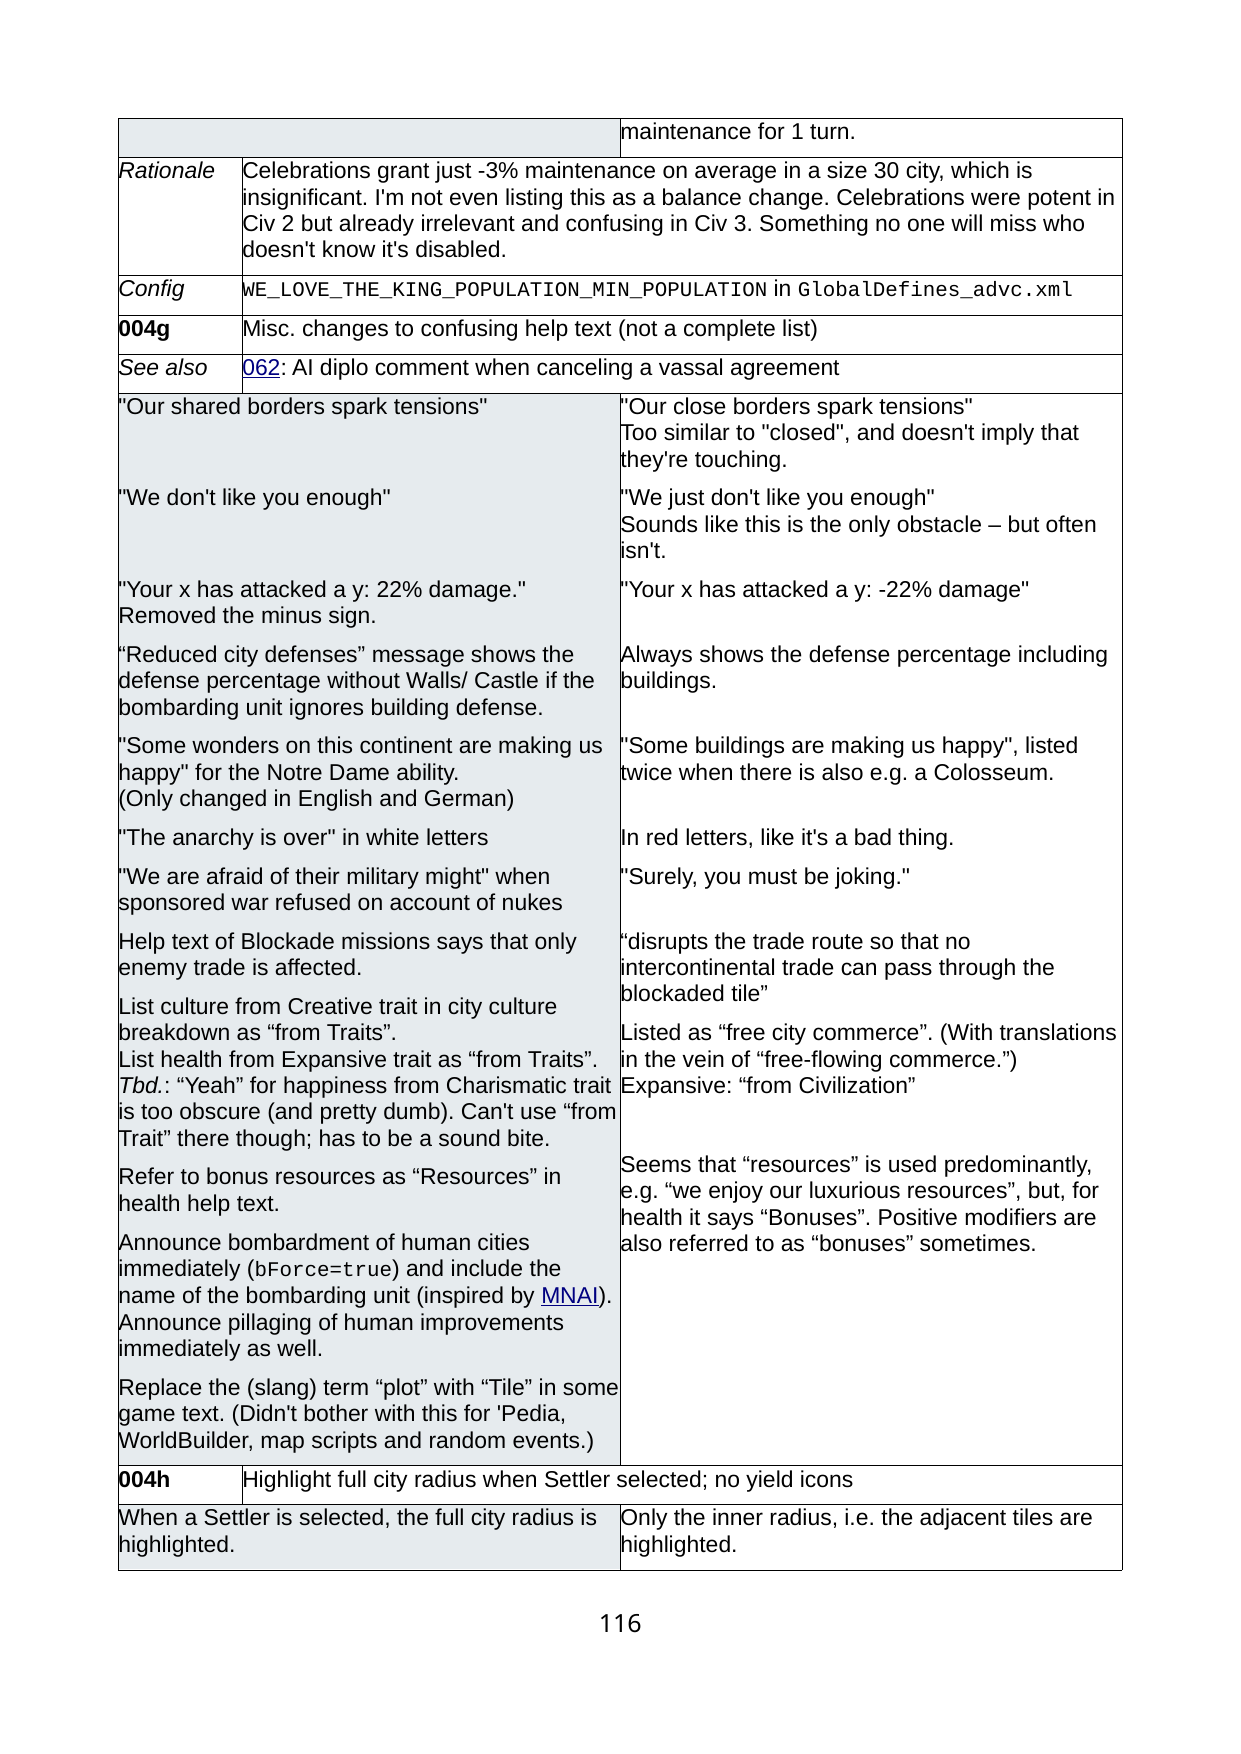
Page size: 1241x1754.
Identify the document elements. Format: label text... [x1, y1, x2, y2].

table_cell [119, 119, 620, 157]
table_cell Config [119, 276, 242, 315]
table_cell "Our shared borders spark tensions" "We don't like you enough" "Your x has attacked a y: 22% damage." Removed the minus sign. “Reduced city defenses” message shows the defense percentage without Walls/ Castle if the bombarding unit ignores building defense. "Some wonders on this continent are making us happy" for the Notre Dame ability. (Only changed in English and German) "The anarchy is over" in white letters "We are afraid of their military might" when sponsored war refused on account of nukes Help text of Blockade missions says that only enemy trade is affected. List culture from Creative trait in city culture breakdown as “from Traits”. List health from Expansive trait as “from Traits”. Tbd.: “Yeah” for happiness from Charismatic trait is too obscure (and pretty dumb). Can't use “from Trait” there though; has to be a sound bite. Refer to bonus resources as “Resources” in health help text. Announce bombardment of human cities immediately (bForce=true) and include the name of the bombarding unit (inspired by MNAI). Announce pillaging of human improvements immediately as well. Replace the (slang) term “plot” with “Tile” in some game text. (Didn't bother with this for 'Pedia, WorldBuilder, map scripts and random events.) [119, 394, 620, 1465]
table_cell WE_LOVE_THE_KING_POPULATION_MIN_POPULATION in GlobalDefines_advc.xml [243, 276, 1122, 315]
table_cell 004g [119, 316, 242, 354]
table_cell Only the inner radius, i.e. the adjacent tiles are highlighted. [621, 1505, 1122, 1569]
table_cell "Our close borders spark tensions" Too similar to "closed", and doesn't imply that they're touching. "We just don't like you enough" Sounds like this is the only obstacle – but often isn't. "Your x has attacked a y: -22% damage" Always shows the defense percentage including buildings. "Some buildings are making us happy", listed twice when there is also e.g. a Colosseum. In red letters, like it's a bad thing. "Surely, you must be joking." “disrupts the trade route so that no intercontinental trade can pass through the blockaded tile” Listed as “free city commerce”. (With translations in the vein of “free-flowing commerce.”) Expansive: “from Civilization” Seems that “resources” is used predominantly, e.g. “we enjoy our luxurious resources”, but, for health it says “Bonuses”. Positive modifiers are also referred to as “bonuses” sometimes. [621, 394, 1122, 1465]
table_cell Celebrations grant just -3% maintenance on average in a size 30 city, which is insignificant. I'm not even listing this as a balance change. Celebrations were potent in Civ 2 but already irrelevant and confusing in Civ 3. Something no one will miss who doesn't know it's disabled. [243, 158, 1122, 275]
table_cell When a Settler is selected, the full city radius is highlighted. [119, 1505, 620, 1569]
table_cell Misc. changes to confusing help text (not a complete list) [243, 316, 1122, 354]
table_cell Highlight full city radius when Settler selected; no yield icons [243, 1466, 1122, 1504]
table_cell Rationale [119, 158, 242, 275]
table_cell maintenance for 1 turn. [621, 119, 1122, 157]
table_cell 004h [119, 1466, 242, 1504]
table_cell 062: AI diplo comment when canceling a vassal agreement [243, 355, 1122, 393]
table_cell See also [119, 355, 242, 393]
